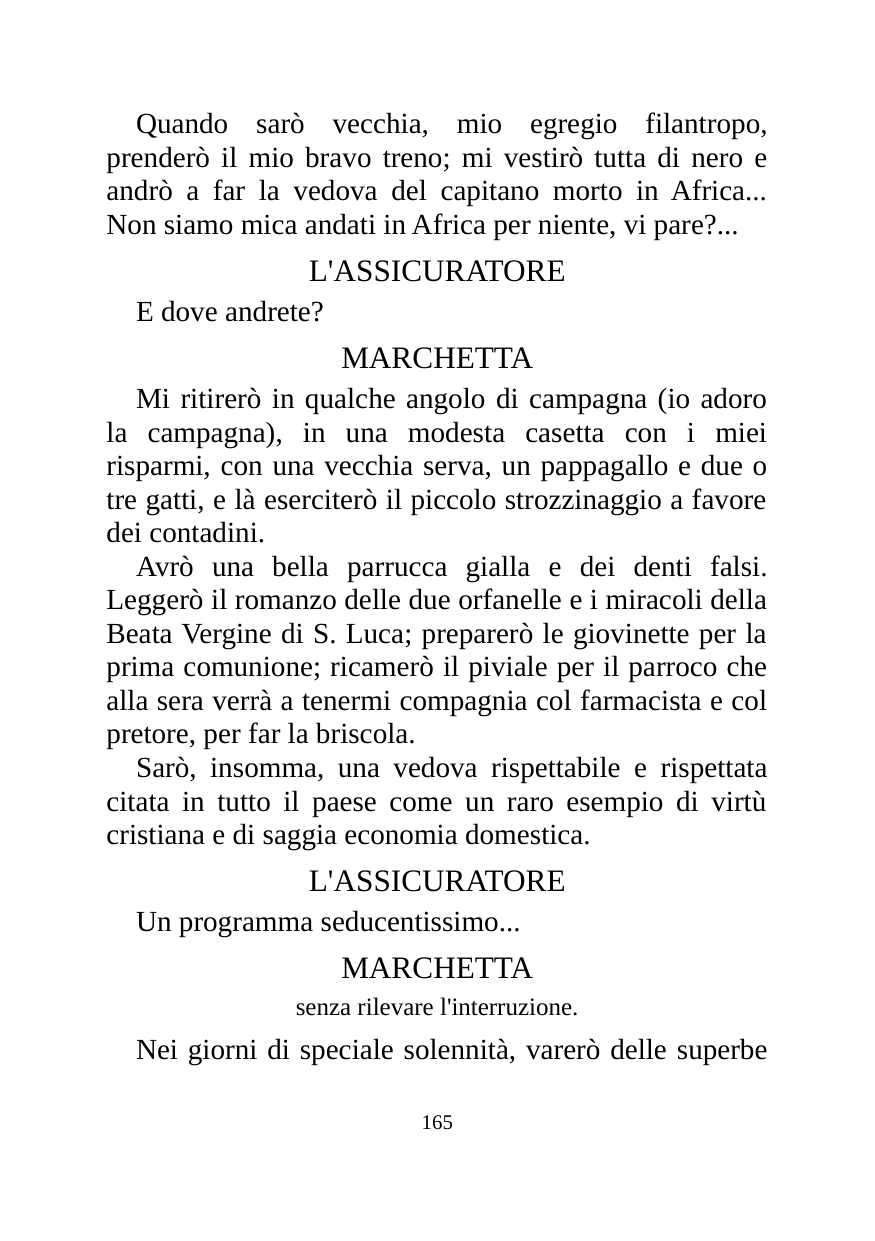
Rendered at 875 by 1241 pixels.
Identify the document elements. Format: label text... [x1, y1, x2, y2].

text MARCHETTA [106, 950, 768, 986]
text L'ASSICURATORE [106, 863, 768, 898]
text E dove andrete? [106, 294, 768, 328]
text Nei giorni di speciale solennità, varerò delle superbe [106, 1032, 768, 1066]
text senza rilevare l'interruzione. [106, 992, 768, 1020]
text Mi ritirerò in qualche angolo di campagna (io adoro la campagna), in una modesta casetta con i miei risparmi, con una vecchia serva, un pappagallo e due o tre gatti, e là eserciterò il piccolo strozzinaggio a favore dei contadini. [106, 381, 768, 549]
text Avrò una bella parrucca gialla e dei denti falsi. Leggerò il romanzo delle due orfanelle e i miracoli della Beata Vergine di S. Luca; preparerò le giovinette per la prima comunione; ricamerò il piviale per il parroco che alla sera verrà a tenermi compagnia col farmacista e col pretore, per far la briscola. [106, 549, 768, 750]
text Quando sarò vecchia, mio egregio filantropo, prenderò il mio bravo treno; mi vestirò tutta di nero e andrò a far la vedova del capitano morto in Africa... Non siamo mica andati in Africa per niente, vi pare?... [106, 106, 768, 240]
text Sarò, insomma, una vedova rispettabile e rispettata citata in tutto il paese come un raro esempio di virtù cristiana e di saggia economia domestica. [106, 750, 768, 851]
text Un programma seducentissimo... [106, 904, 768, 938]
text MARCHETTA [106, 339, 768, 375]
text L'ASSICURATORE [106, 252, 768, 288]
